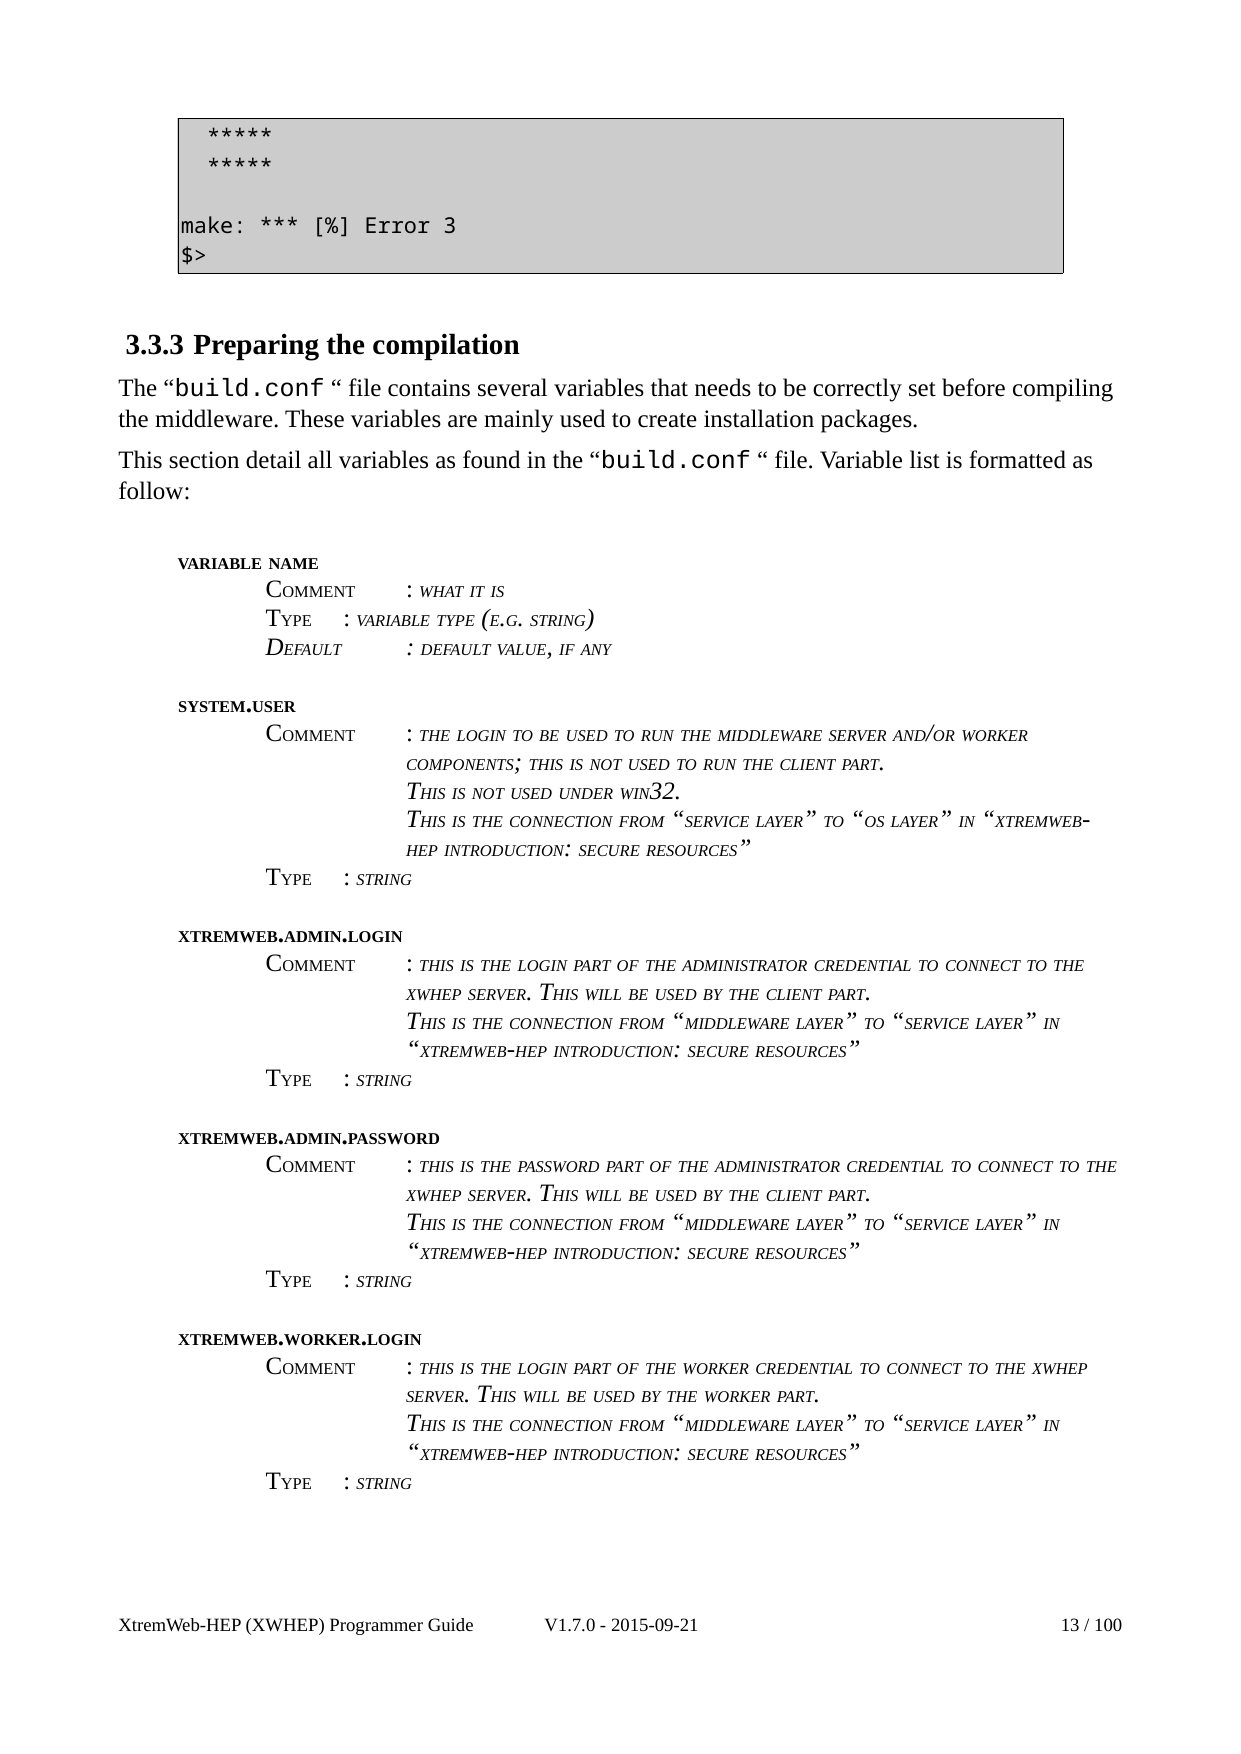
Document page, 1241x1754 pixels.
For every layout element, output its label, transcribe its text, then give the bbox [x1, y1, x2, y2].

text Default : default value, if any [265, 632, 1122, 661]
text ***** [179, 119, 1063, 148]
text $> [179, 237, 1063, 273]
text This section detail all variables as found in the “build.conf “ file. Variable list is formatted as follow: [118, 445, 1122, 504]
text Type : string [265, 1063, 1122, 1092]
text Type : variable type (e.g. string) [265, 603, 1122, 632]
text variable name [177, 546, 1122, 574]
text Comment : the login to be used to run the middleware server and/or worker components; this is not used to run the client part. This is not used under win32. This is the connection from “service layer” to “os layer” in “xtremweb-hep introduction: secure resources” [265, 718, 1122, 862]
text The “build.conf “ file contains several variables that needs to be correctly set before compiling the middleware. These variables are mainly used to create installation packages. [118, 373, 1122, 432]
text Type : string [265, 1466, 1122, 1494]
text Type : string [265, 862, 1122, 891]
text make: *** [%] Error 3 [179, 207, 1063, 237]
text system.user [178, 689, 1122, 718]
text Comment : this is the login part of the administrator credential to connect to the xwhep server. This will be used by the client part. This is the connection from “middleware layer” to “service layer” in “xtremweb-hep introduction: secure resources” [265, 948, 1122, 1063]
text Comment : this is the login part of the worker credential to connect to the xwhep server. This will be used by the worker part. This is the connection from “middleware layer” to “service layer” in “xtremweb-hep introduction: secure resources” [265, 1351, 1122, 1466]
text Comment : this is the password part of the administrator credential to connect to the xwhep server. This will be used by the client part. This is the connection from “middleware layer” to “service layer” in “xtremweb-hep introduction: secure resources” [265, 1149, 1122, 1264]
text ***** [179, 148, 1063, 178]
text Comment : what it is [265, 574, 1122, 603]
text xtremweb.admin.login [178, 919, 1122, 948]
text xtremweb.worker.login [178, 1322, 1122, 1351]
text xtremweb.admin.password [178, 1121, 1122, 1149]
text Type : string [265, 1264, 1122, 1293]
subtitle Preparing the compilation [118, 327, 1122, 360]
